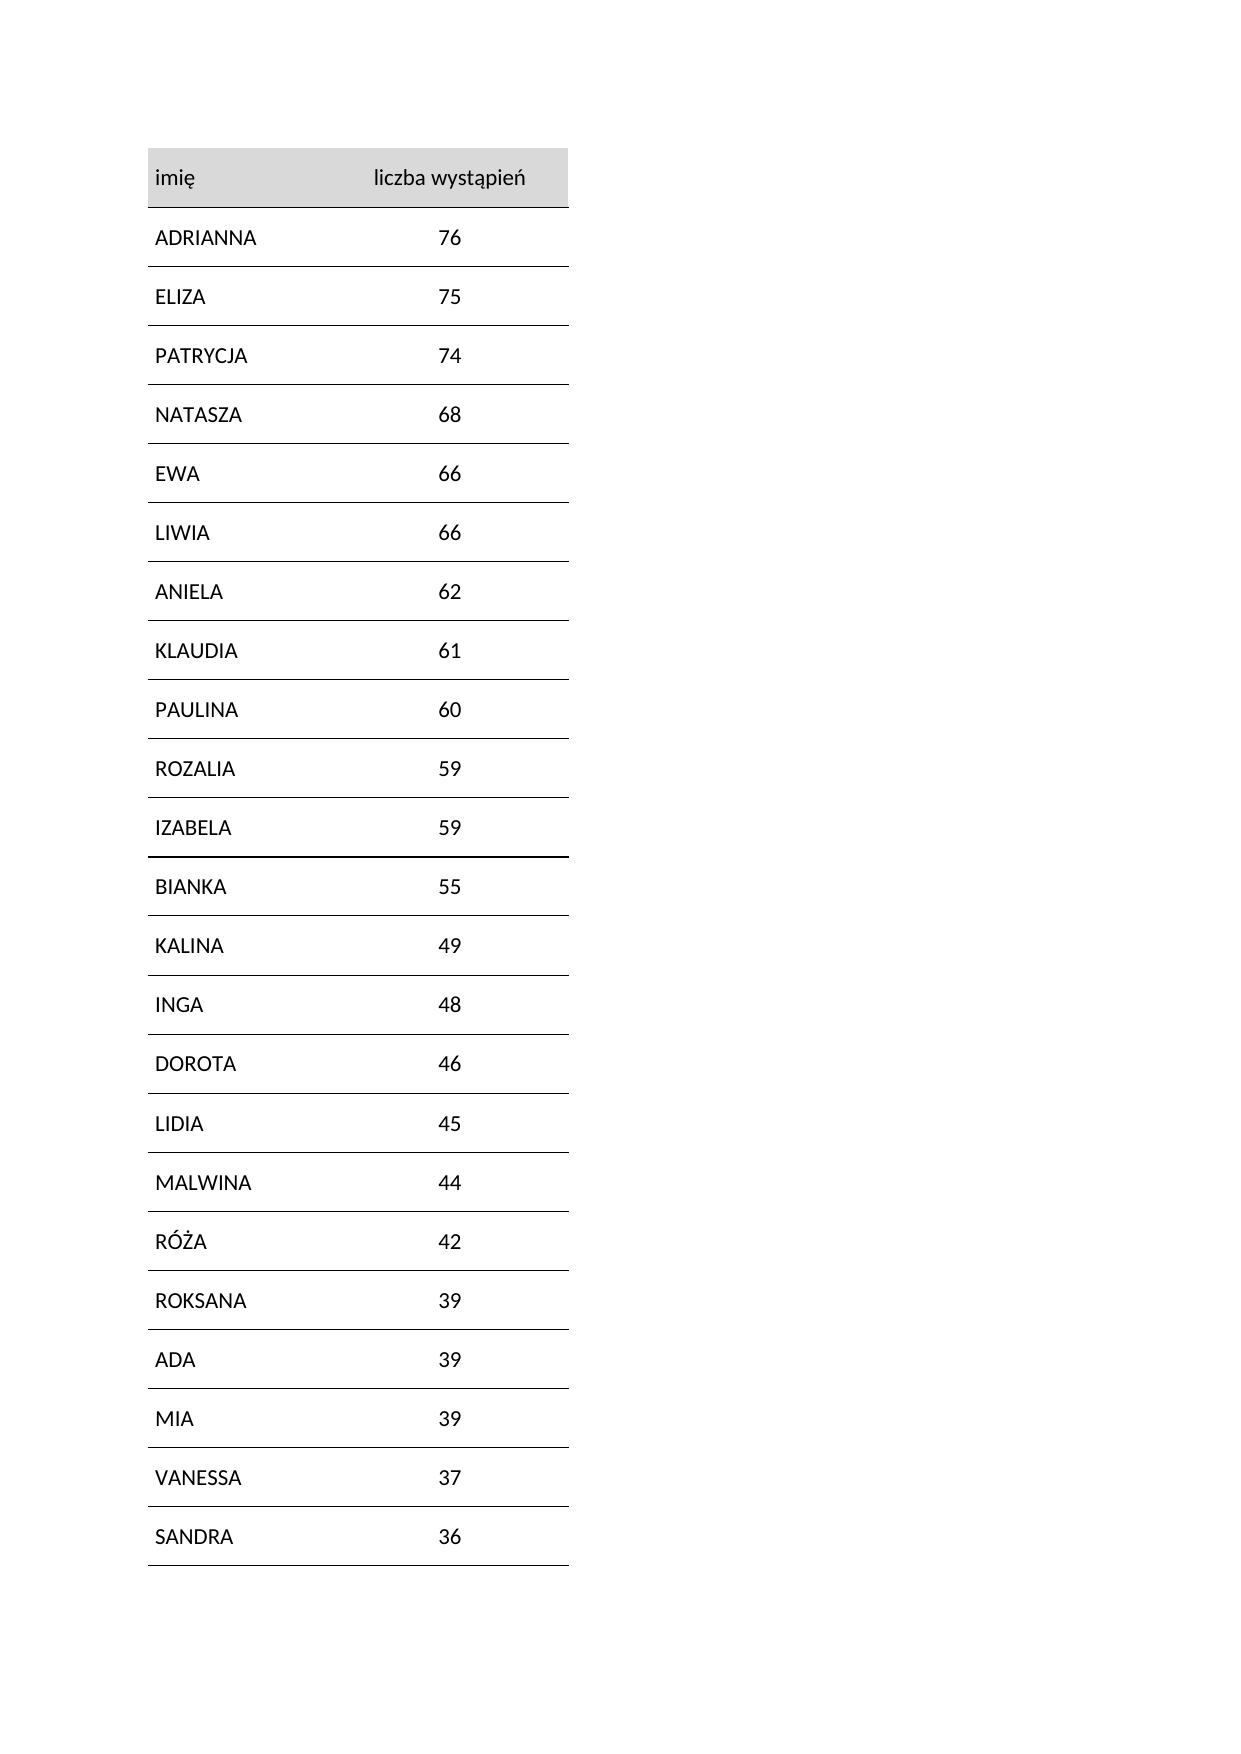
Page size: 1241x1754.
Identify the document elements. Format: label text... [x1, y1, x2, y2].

table_cell 74 [331, 326, 568, 384]
table_cell 39 [331, 1271, 568, 1329]
table_cell 49 [331, 916, 568, 974]
table_cell PATRYCJA [148, 326, 331, 384]
table_cell 61 [331, 621, 568, 679]
table_cell KLAUDIA [148, 621, 331, 679]
table_cell 45 [331, 1094, 568, 1152]
table_cell 59 [331, 798, 568, 856]
table_cell DOROTA [148, 1035, 331, 1093]
table_cell LIDIA [148, 1094, 331, 1152]
table_cell PAULINA [148, 680, 331, 738]
table_cell 75 [331, 267, 568, 325]
table_cell 42 [331, 1212, 568, 1270]
table_cell 66 [331, 503, 568, 561]
table_cell ANIELA [148, 562, 331, 620]
table_cell EWA [148, 444, 331, 502]
table_cell ADRIANNA [148, 208, 331, 266]
table_cell ELIZA [148, 267, 331, 325]
table_cell 62 [331, 562, 568, 620]
table_cell KALINA [148, 916, 331, 974]
table_cell 66 [331, 444, 568, 502]
table_header liczba wystąpień [331, 148, 568, 207]
table_cell ADA [148, 1330, 331, 1388]
table_cell 39 [331, 1330, 568, 1388]
table_cell MALWINA [148, 1153, 331, 1211]
table_cell 44 [331, 1153, 568, 1211]
table_cell 37 [331, 1448, 568, 1506]
table_cell 60 [331, 680, 568, 738]
table_cell SANDRA [148, 1507, 331, 1565]
table_cell NATASZA [148, 385, 331, 443]
table_cell MIA [148, 1389, 331, 1447]
table_cell ROKSANA [148, 1271, 331, 1329]
table_cell LIWIA [148, 503, 331, 561]
table_cell 59 [331, 739, 568, 797]
table_cell 36 [331, 1507, 568, 1565]
table_cell 76 [331, 208, 568, 266]
table_cell RÓŻA [148, 1212, 331, 1270]
table_header imię [148, 148, 331, 207]
table_cell INGA [148, 976, 331, 1033]
table_cell 48 [331, 976, 568, 1033]
table_cell 55 [331, 858, 568, 915]
table_cell IZABELA [148, 798, 331, 856]
table_cell BIANKA [148, 858, 331, 915]
table_cell VANESSA [148, 1448, 331, 1506]
table_cell 46 [331, 1035, 568, 1093]
table_cell 68 [331, 385, 568, 443]
table_cell 39 [331, 1389, 568, 1447]
table_cell ROZALIA [148, 739, 331, 797]
